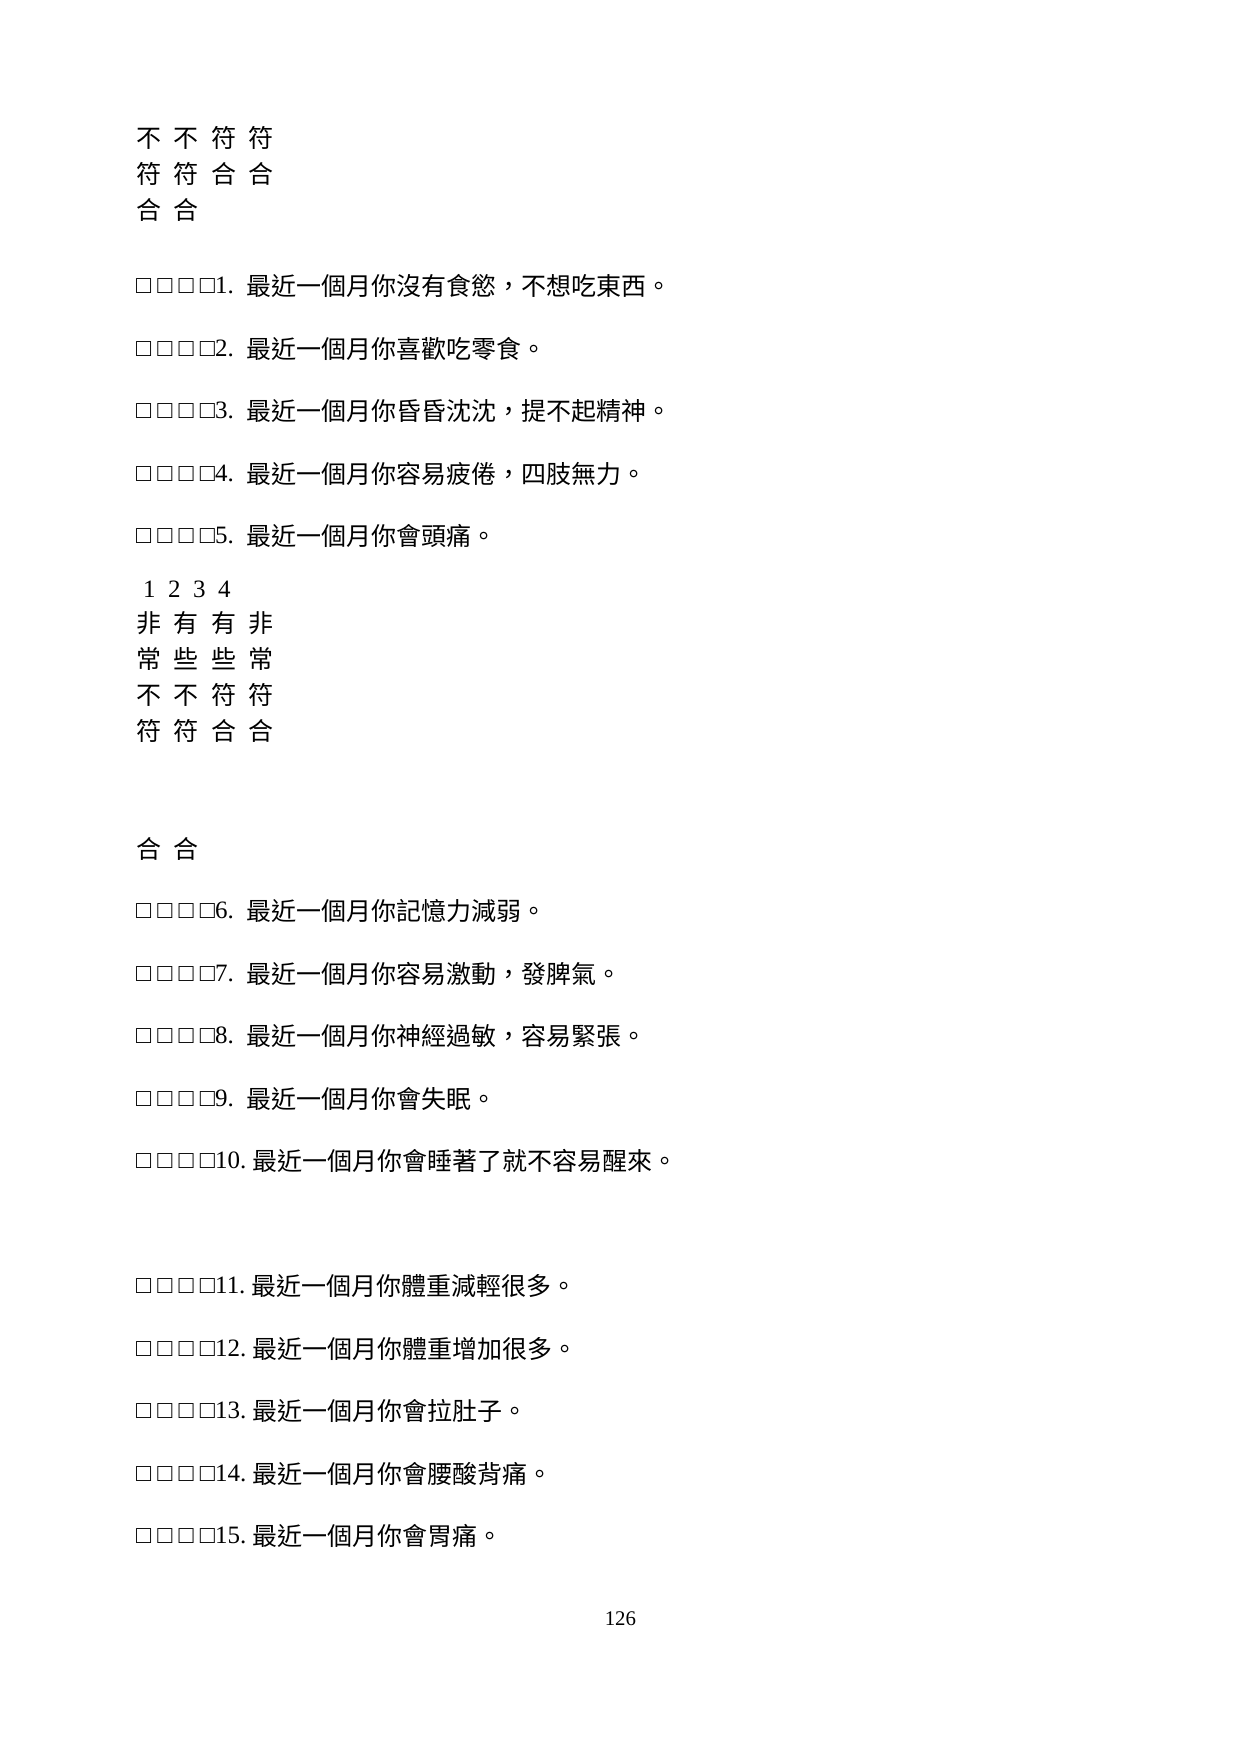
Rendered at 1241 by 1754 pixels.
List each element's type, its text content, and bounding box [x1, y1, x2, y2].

text □ □ □ □3. 最近一個月你昏昏沈沈，提不起精神。 [136, 368, 1104, 431]
text □ □ □ □5. 最近一個月你會頭痛。 [136, 493, 1104, 556]
text □ □ □ □12. 最近一個月你體重增加很多。 [136, 1306, 1104, 1368]
text 符 符 合 合 [136, 712, 1104, 748]
text 合 合 [136, 191, 1104, 227]
text 1 2 3 4 [142, 574, 1104, 603]
text □ □ □ □14. 最近一個月你會腰酸背痛。 [136, 1431, 1104, 1493]
text □ □ □ □1. 最近一個月你沒有食慾，不想吃東西。 [136, 243, 1104, 306]
text □ □ □ □8. 最近一個月你神經過敏，容易緊張。 [136, 993, 1104, 1056]
text □ □ □ □2. 最近一個月你喜歡吃零食。 [136, 306, 1104, 368]
text □ □ □ □7. 最近一個月你容易激動，發脾氣。 [136, 931, 1104, 993]
text 不 不 符 符 [136, 676, 1104, 712]
text □ □ □ □15. 最近一個月你會胃痛。 [136, 1493, 1104, 1556]
text 合 合 [136, 806, 1104, 868]
text 非 有 有 非 [136, 603, 1104, 639]
text 常 些 些 常 [136, 639, 1104, 676]
text □ □ □ □11. 最近一個月你體重減輕很多。 [136, 1243, 1104, 1306]
text □ □ □ □13. 最近一個月你會拉肚子。 [136, 1368, 1104, 1431]
text □ □ □ □9. 最近一個月你會失眠。 [136, 1056, 1104, 1118]
text 符 符 合 合 [136, 154, 1104, 191]
text □ □ □ □10. 最近一個月你會睡著了就不容易醒來。 [136, 1118, 1104, 1181]
text □ □ □ □4. 最近一個月你容易疲倦，四肢無力。 [136, 431, 1104, 493]
text 不 不 符 符 [136, 118, 1104, 154]
text □ □ □ □6. 最近一個月你記憶力減弱。 [136, 868, 1104, 931]
